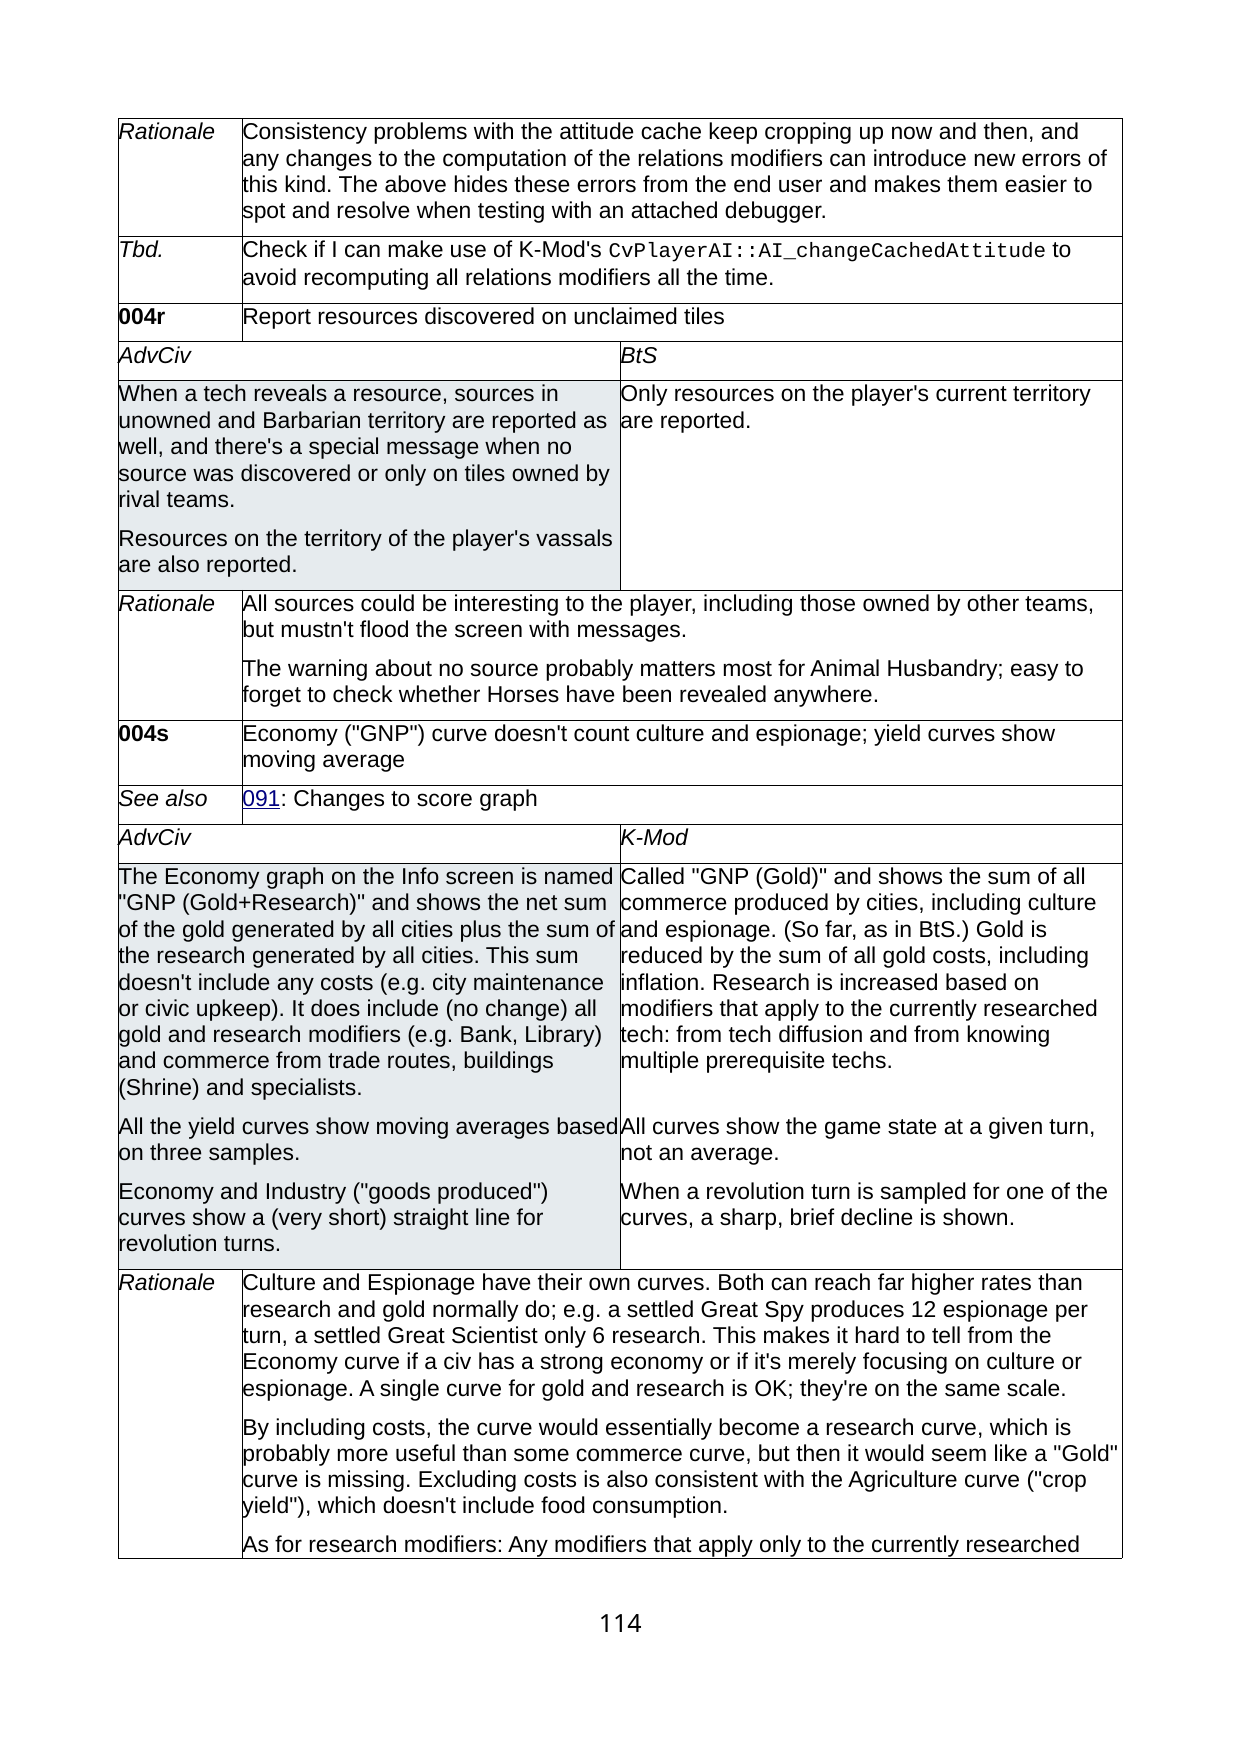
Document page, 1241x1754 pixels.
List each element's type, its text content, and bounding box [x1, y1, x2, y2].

table_cell 091: Changes to score graph [243, 786, 1122, 824]
table_cell AdvCiv [119, 342, 620, 380]
table_cell Report resources discovered on unclaimed tiles [243, 304, 1122, 341]
table_cell All sources could be interesting to the player, including those owned by other teams, but mustn't flood the screen with messages. The warning about no source probably matters most for Animal Husbandry; easy to forget to check whether Horses have been revealed anywhere. [243, 591, 1122, 720]
table_cell The Economy graph on the Info screen is named "GNP (Gold+Research)" and shows the net sum of the gold generated by all cities plus the sum of the research generated by all cities. This sum doesn't include any costs (e.g. city maintenance or civic upkeep). It does include (no change) all gold and research modifiers (e.g. Bank, Library) and commerce from trade routes, buildings (Shrine) and specialists. All the yield curves show moving averages based on three samples. Economy and Industry ("goods produced") curves show a (very short) straight line for revolution turns. [119, 864, 620, 1269]
table_cell K-Mod [621, 825, 1122, 863]
table_cell Rationale [119, 1270, 242, 1558]
table_cell Only resources on the player's current territory are reported. [621, 381, 1122, 590]
table_cell 004s [119, 721, 242, 785]
table_cell When a tech reveals a resource, sources in unowned and Barbarian territory are reported as well, and there's a special message when no source was discovered or only on tiles owned by rival teams. Resources on the territory of the player's vassals are also reported. [119, 381, 620, 590]
table_cell Called "GNP (Gold)" and shows the sum of all commerce produced by cities, including culture and espionage. (So far, as in BtS.) Gold is reduced by the sum of all gold costs, including inflation. Research is increased based on modifiers that apply to the currently researched tech: from tech diffusion and from knowing multiple prerequisite techs. All curves show the game state at a given turn, not an average. When a revolution turn is sampled for one of the curves, a sharp, brief decline is shown. [621, 864, 1122, 1269]
table_cell Culture and Espionage have their own curves. Both can reach far higher rates than research and gold normally do; e.g. a settled Great Spy produces 12 espionage per turn, a settled Great Scientist only 6 research. This makes it hard to tell from the Economy curve if a civ has a strong economy or if it's merely focusing on culture or espionage. A single curve for gold and research is OK; they're on the same scale. By including costs, the curve would essentially become a research curve, which is probably more useful than some commerce curve, but then it would seem like a "Gold" curve is missing. Excluding costs is also consistent with the Agriculture curve ("crop yield"), which doesn't include food consumption. As for research modifiers: Any modifiers that apply only to the currently researched [243, 1270, 1122, 1558]
table_cell Rationale [119, 119, 242, 236]
table_cell Economy ("GNP") curve doesn't count culture and espionage; yield curves show moving average [243, 721, 1122, 785]
table_cell 004r [119, 304, 242, 341]
table_cell See also [119, 786, 242, 824]
table_cell Check if I can make use of K-Mod's CvPlayerAI::AI_changeCachedAttitude to avoid recomputing all relations modifiers all the time. [243, 237, 1122, 303]
table_cell Rationale [119, 591, 242, 720]
table_cell Consistency problems with the attitude cache keep cropping up now and then, and any changes to the computation of the relations modifiers can introduce new errors of this kind. The above hides these errors from the end user and makes them easier to spot and resolve when testing with an attached debugger. [243, 119, 1122, 236]
table_cell AdvCiv [119, 825, 620, 863]
table_cell BtS [621, 342, 1122, 380]
table_cell Tbd. [119, 237, 242, 303]
